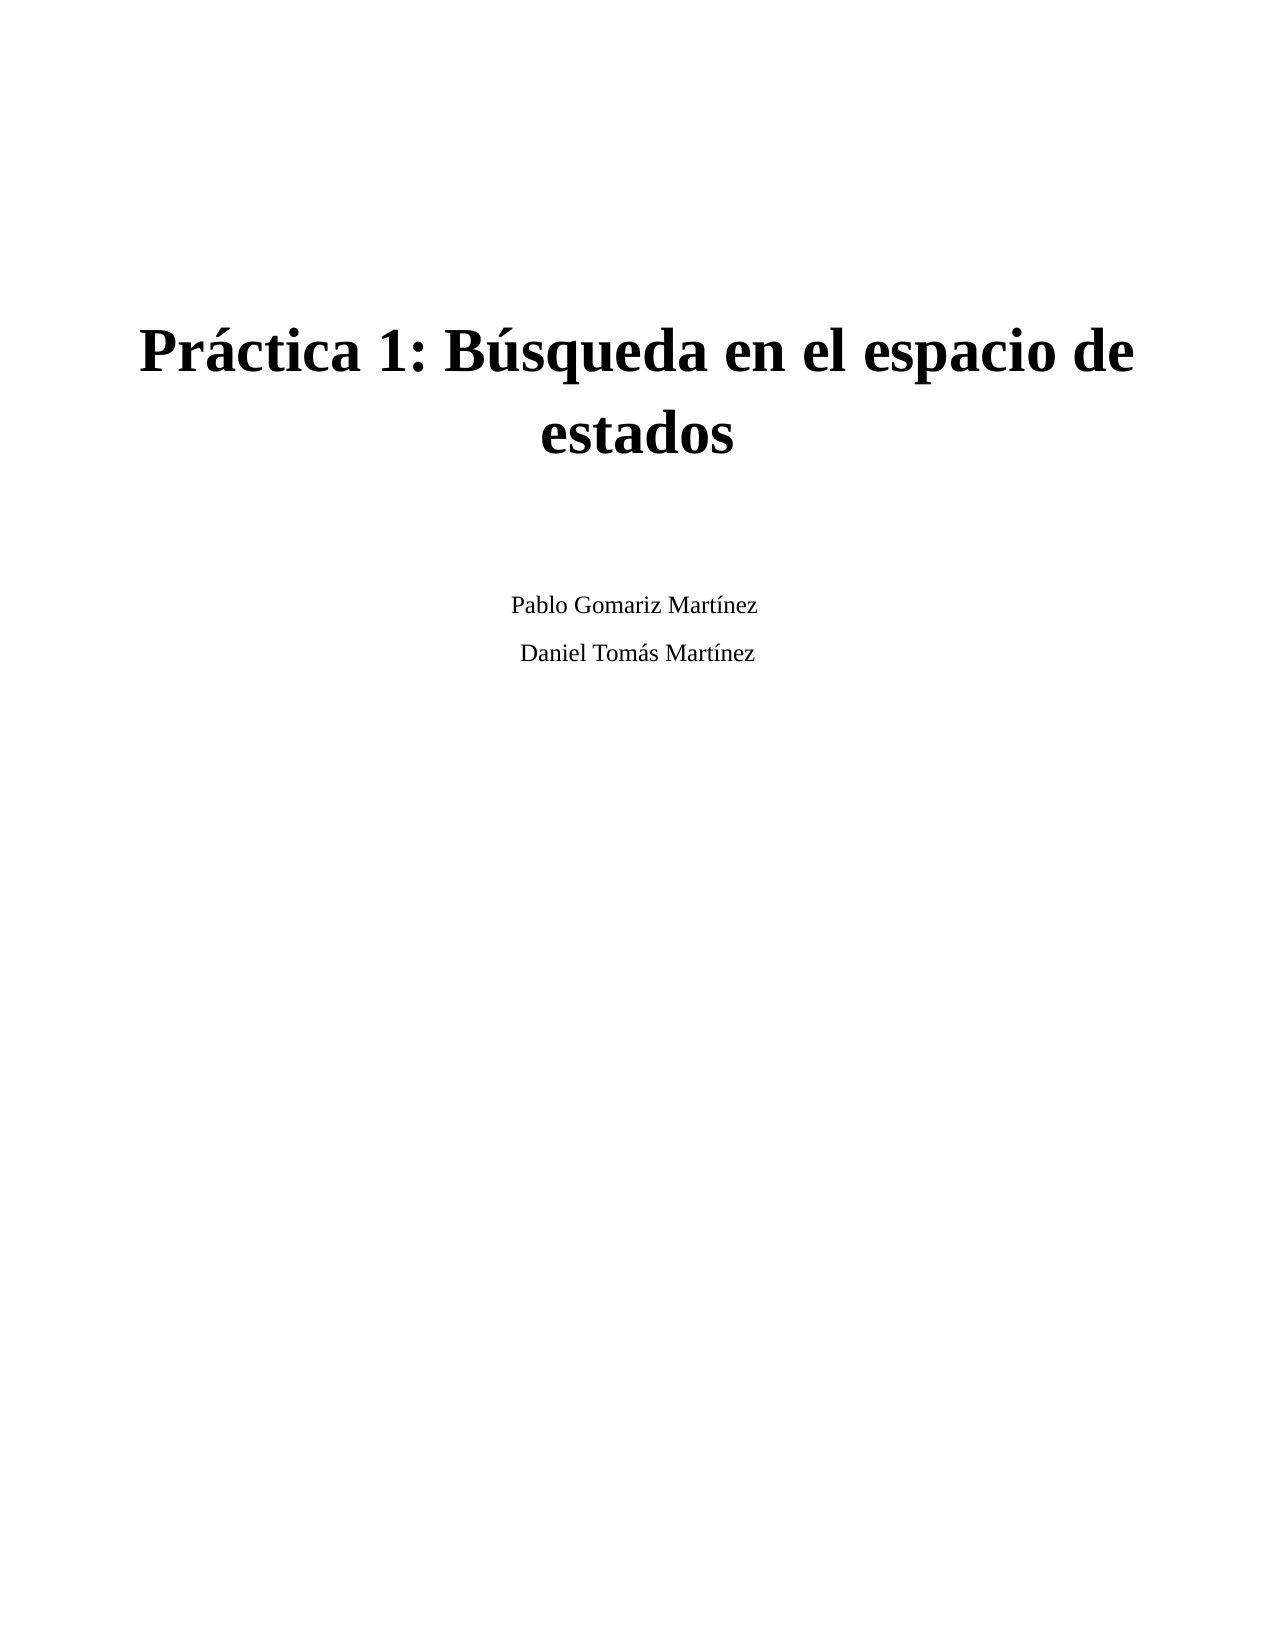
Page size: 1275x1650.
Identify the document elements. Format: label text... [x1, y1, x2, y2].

text Práctica 1: Búsqueda en el espacio de estados [118, 313, 1157, 467]
text Daniel Tomás Martínez [118, 638, 1157, 666]
text Pablo Gomariz Martínez [118, 590, 1157, 619]
